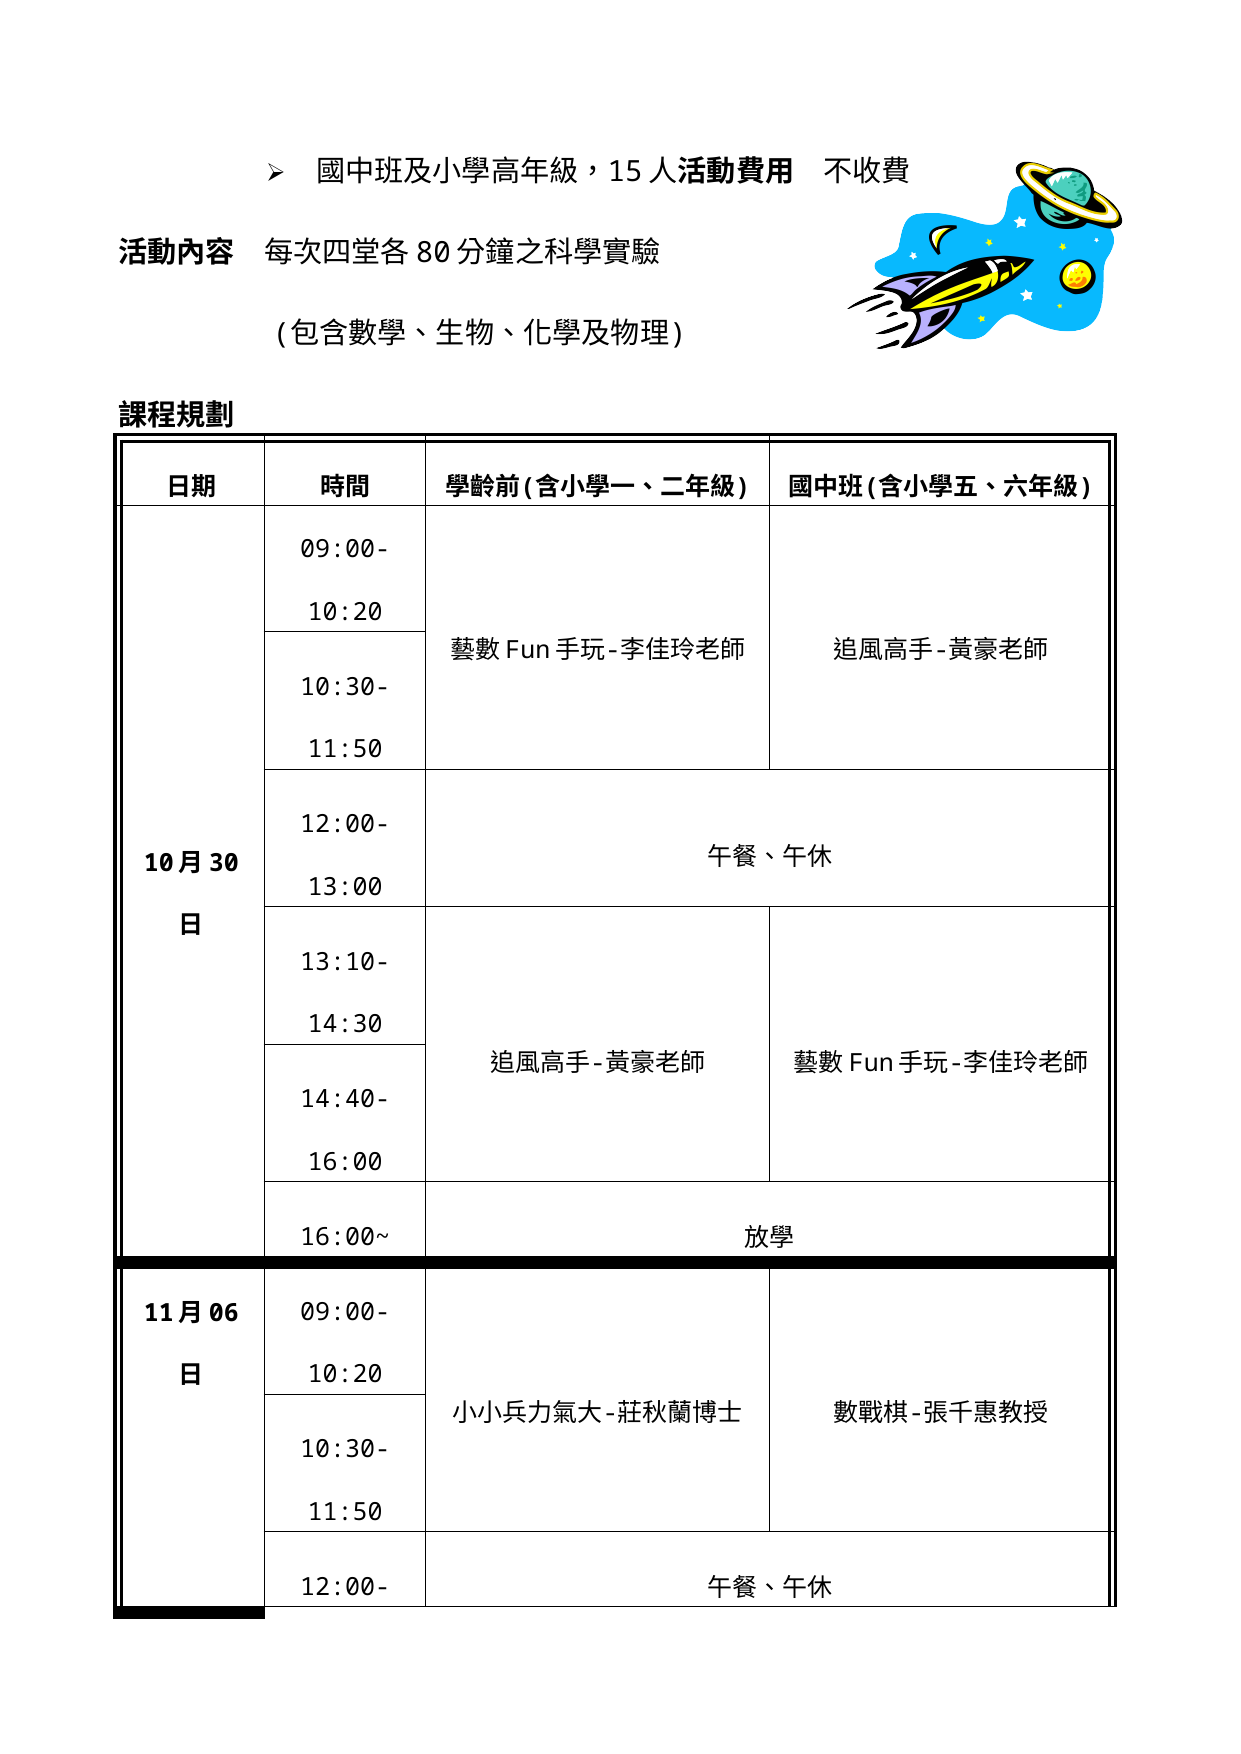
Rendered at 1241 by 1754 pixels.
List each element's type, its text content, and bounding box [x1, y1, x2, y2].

table_header [426, 436, 769, 440]
text 活動內容 每次四堂各80分鐘之科學實驗 [118, 208, 1005, 271]
table_cell 12:00- [265, 1532, 425, 1606]
table_header 日期 [118, 436, 264, 505]
table_cell 10:30-11:50 [265, 1395, 425, 1531]
table_cell 09:00-10:20 [265, 1269, 425, 1394]
table_header 時間 [265, 443, 425, 505]
table_cell 12:00-13:00 [265, 770, 425, 906]
text (包含數學、生物、化學及物理) [243, 289, 1122, 352]
text 課程規劃 [118, 371, 1122, 433]
table_cell 追風高手-黃豪老師 [770, 506, 1108, 769]
table_cell 10月30日 [123, 506, 264, 1256]
table_cell 午餐、午休 [426, 770, 1108, 906]
table_cell 藝數Fun手玩-李佳玲老師 [426, 506, 769, 769]
table_cell 數戰棋-張千惠教授 [770, 1269, 1108, 1531]
text [1068, 208, 1116, 220]
table_cell 小小兵力氣大-莊秋蘭博士 [426, 1269, 769, 1531]
table_cell 11月06日 [123, 1269, 264, 1606]
table_cell 14:40-16:00 [265, 1045, 425, 1181]
table_header 國中班(含小學五、六年級) [770, 436, 1113, 505]
table_cell 13:10-14:30 [265, 907, 425, 1044]
table_cell 10:30-11:50 [265, 632, 425, 769]
text [1104, 225, 1122, 271]
table_header 學齡前(含小學一、二年級) [426, 443, 769, 505]
table_header [265, 436, 425, 440]
table_cell 追風高手-黃豪老師 [426, 907, 769, 1181]
table_cell 午餐、午休 [426, 1532, 1108, 1606]
table_cell 09:00-10:20 [265, 506, 425, 631]
list 國中班及小學高年級，15人活動費用 不收費 [266, 127, 1122, 189]
table_cell 16:00~ [265, 1182, 425, 1256]
table_cell 放學 [426, 1182, 1108, 1256]
table_cell 藝數Fun手玩-李佳玲老師 [770, 907, 1108, 1181]
